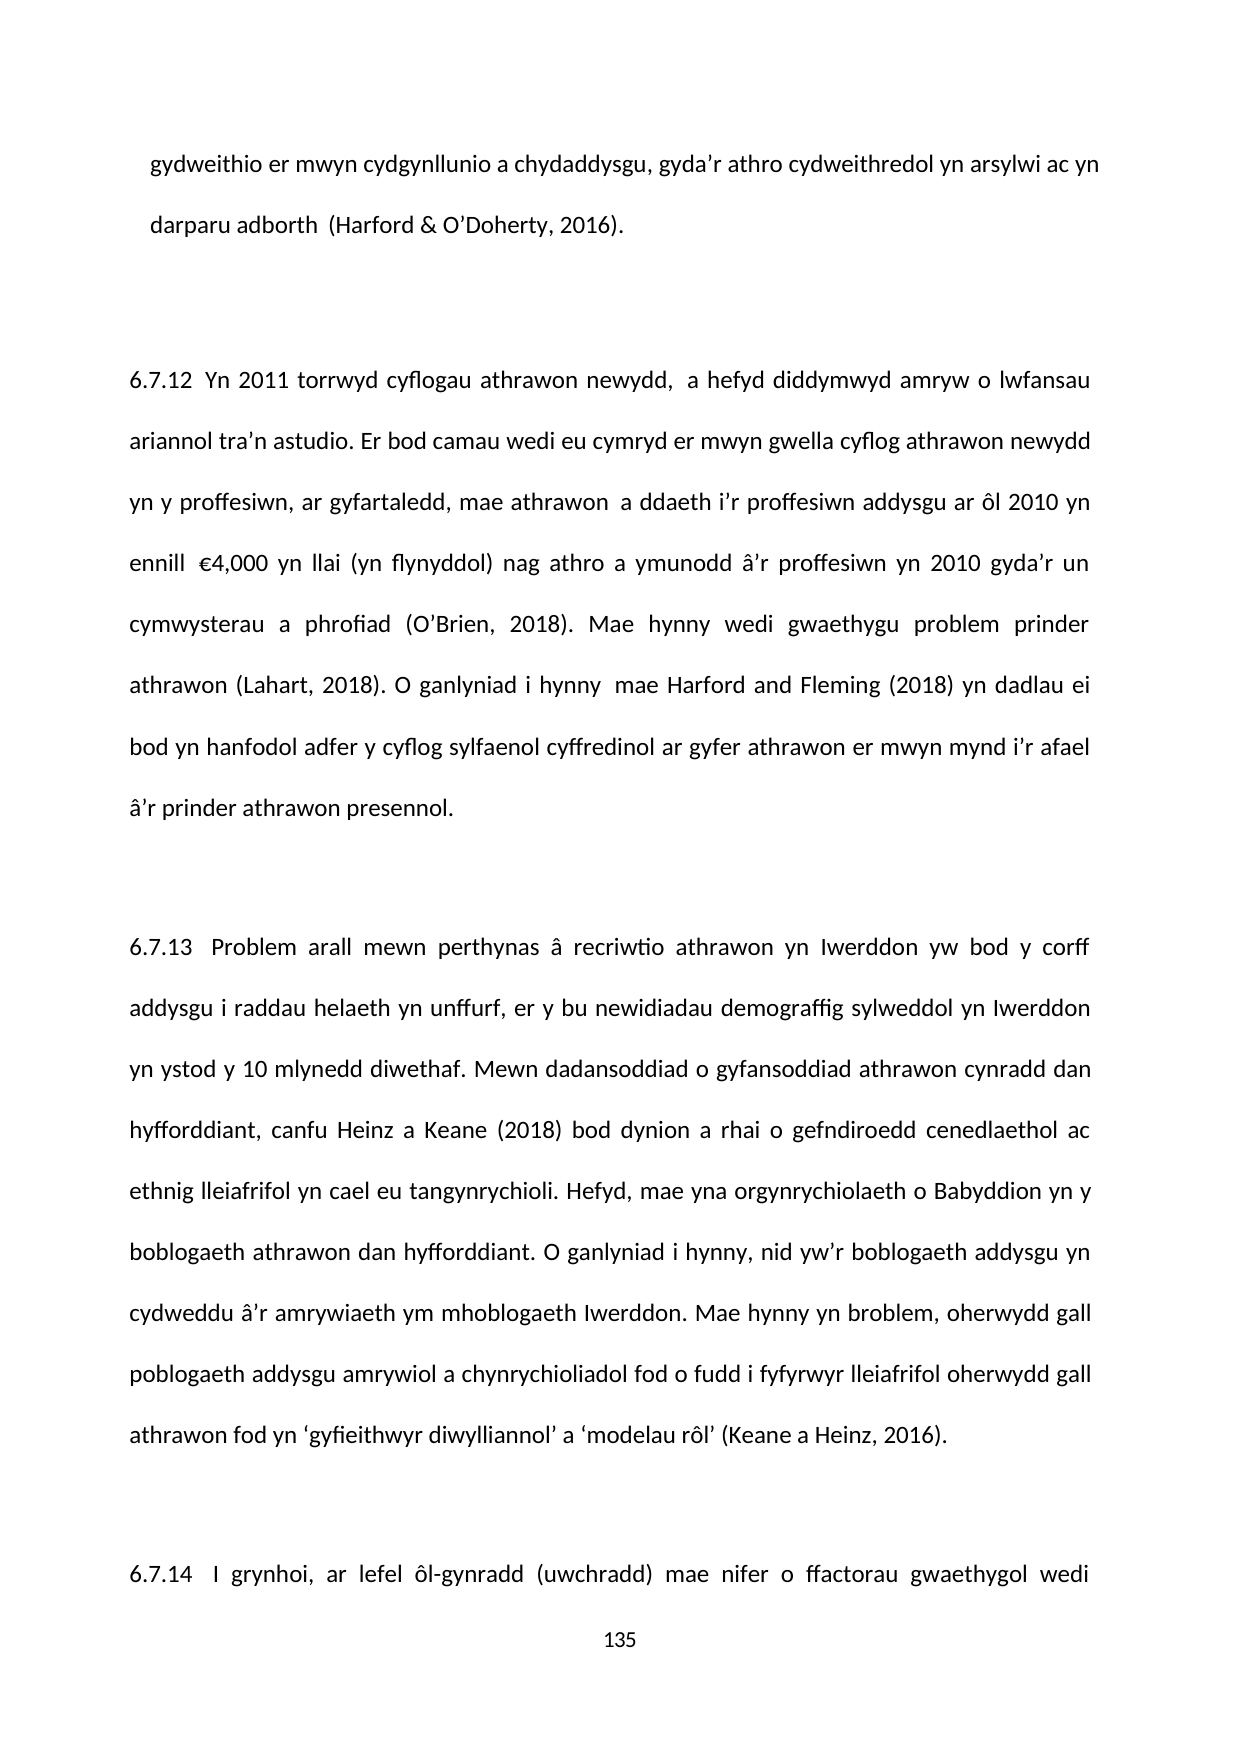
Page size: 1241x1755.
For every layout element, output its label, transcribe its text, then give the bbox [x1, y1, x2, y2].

list Yn 2011 torrwyd cyflogau athrawon newydd, a hefyd diddymwyd amryw o lwfansau ariannol tra’n astudio. Er bod camau wedi eu cymryd er mwyn gwella cyflog athrawon newydd yn y proffesiwn, ar gyfartaledd, mae athrawon a ddaeth i’r proffesiwn addysgu ar ôl 2010 yn ennill €4,000 yn llai (yn flynyddol) nag athro a ymunodd â’r proffesiwn yn 2010 gyda’r un cymwysterau a phrofiad (O’Brien, 2018). Mae hynny wedi gwaethygu problem prinder athrawon (Lahart, 2018). O ganlyniad i hynny mae Harford and Fleming (2018) yn dadlau ei bod yn hanfodol adfer y cyflog sylfaenol cyffredinol ar gyfer athrawon er mwyn mynd i’r afael â’r prinder athrawon presennol. [129, 364, 1091, 822]
list Problem arall mewn perthynas â recriwtio athrawon yn Iwerddon yw bod y corff addysgu i raddau helaeth yn unffurf, er y bu newidiadau demograffig sylweddol yn Iwerddon yn ystod y 10 mlynedd diwethaf. Mewn dadansoddiad o gyfansoddiad athrawon cynradd dan hyfforddiant, canfu Heinz a Keane (2018) bod dynion a rhai o gefndiroedd cenedlaethol ac ethnig lleiafrifol yn cael eu tangynrychioli. Hefyd, mae yna orgynrychiolaeth o Babyddion yn y boblogaeth athrawon dan hyfforddiant. O ganlyniad i hynny, nid yw’r boblogaeth addysgu yn cydweddu â’r amrywiaeth ym mhoblogaeth Iwerddon. Mae hynny yn broblem, oherwydd gall poblogaeth addysgu amrywiol a chynrychioliadol fod o fudd i fyfyrwyr lleiafrifol oherwydd gall athrawon fod yn ‘gyfieithwyr diwylliannol’ a ‘modelau rôl’ (Keane a Heinz, 2016). [129, 931, 1091, 1449]
list I grynhoi, ar lefel ôl-gynradd (uwchradd) mae nifer o ffactorau gwaethygol wedi [129, 1558, 1091, 1588]
text gydweithio er mwyn cydgynllunio a chydaddysgu, gyda’r athro cydweithredol yn arsylwi ac yn darparu adborth (Harford & O’Doherty, 2016). [150, 148, 1103, 239]
